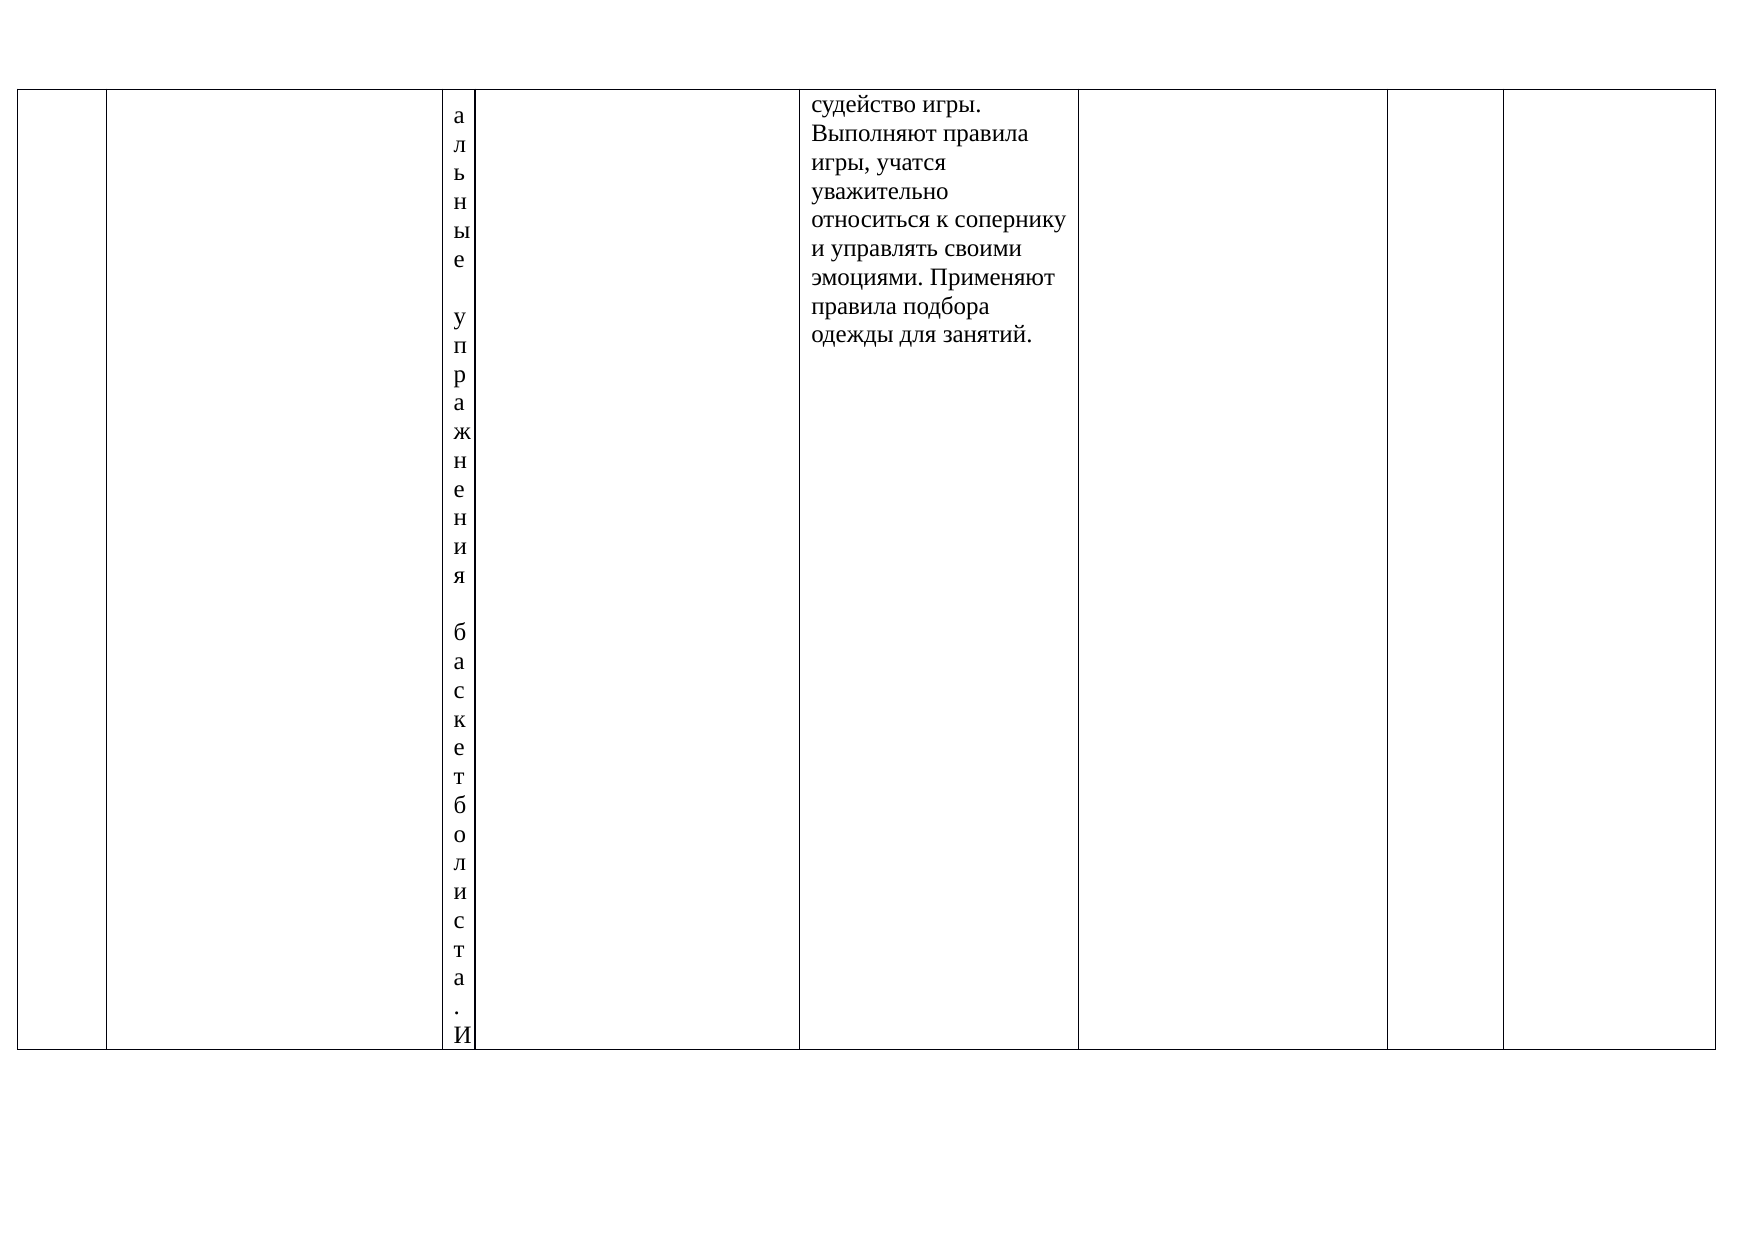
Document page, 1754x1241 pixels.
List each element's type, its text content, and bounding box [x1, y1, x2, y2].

table_cell [476, 90, 799, 1049]
table_cell [18, 90, 106, 1049]
table_cell [1079, 90, 1387, 1049]
table_cell [1504, 90, 1715, 1049]
table_cell судейство игры. Выполняют правила игры, учатся уважительно относиться к сопернику и управлять своими эмоциями. Применяют правила подбора одежды для занятий. [800, 90, 1078, 1049]
table_cell альные упражнения баскетболиста. И [443, 90, 474, 1049]
table_cell [1388, 90, 1503, 1049]
table_cell [107, 90, 442, 1049]
